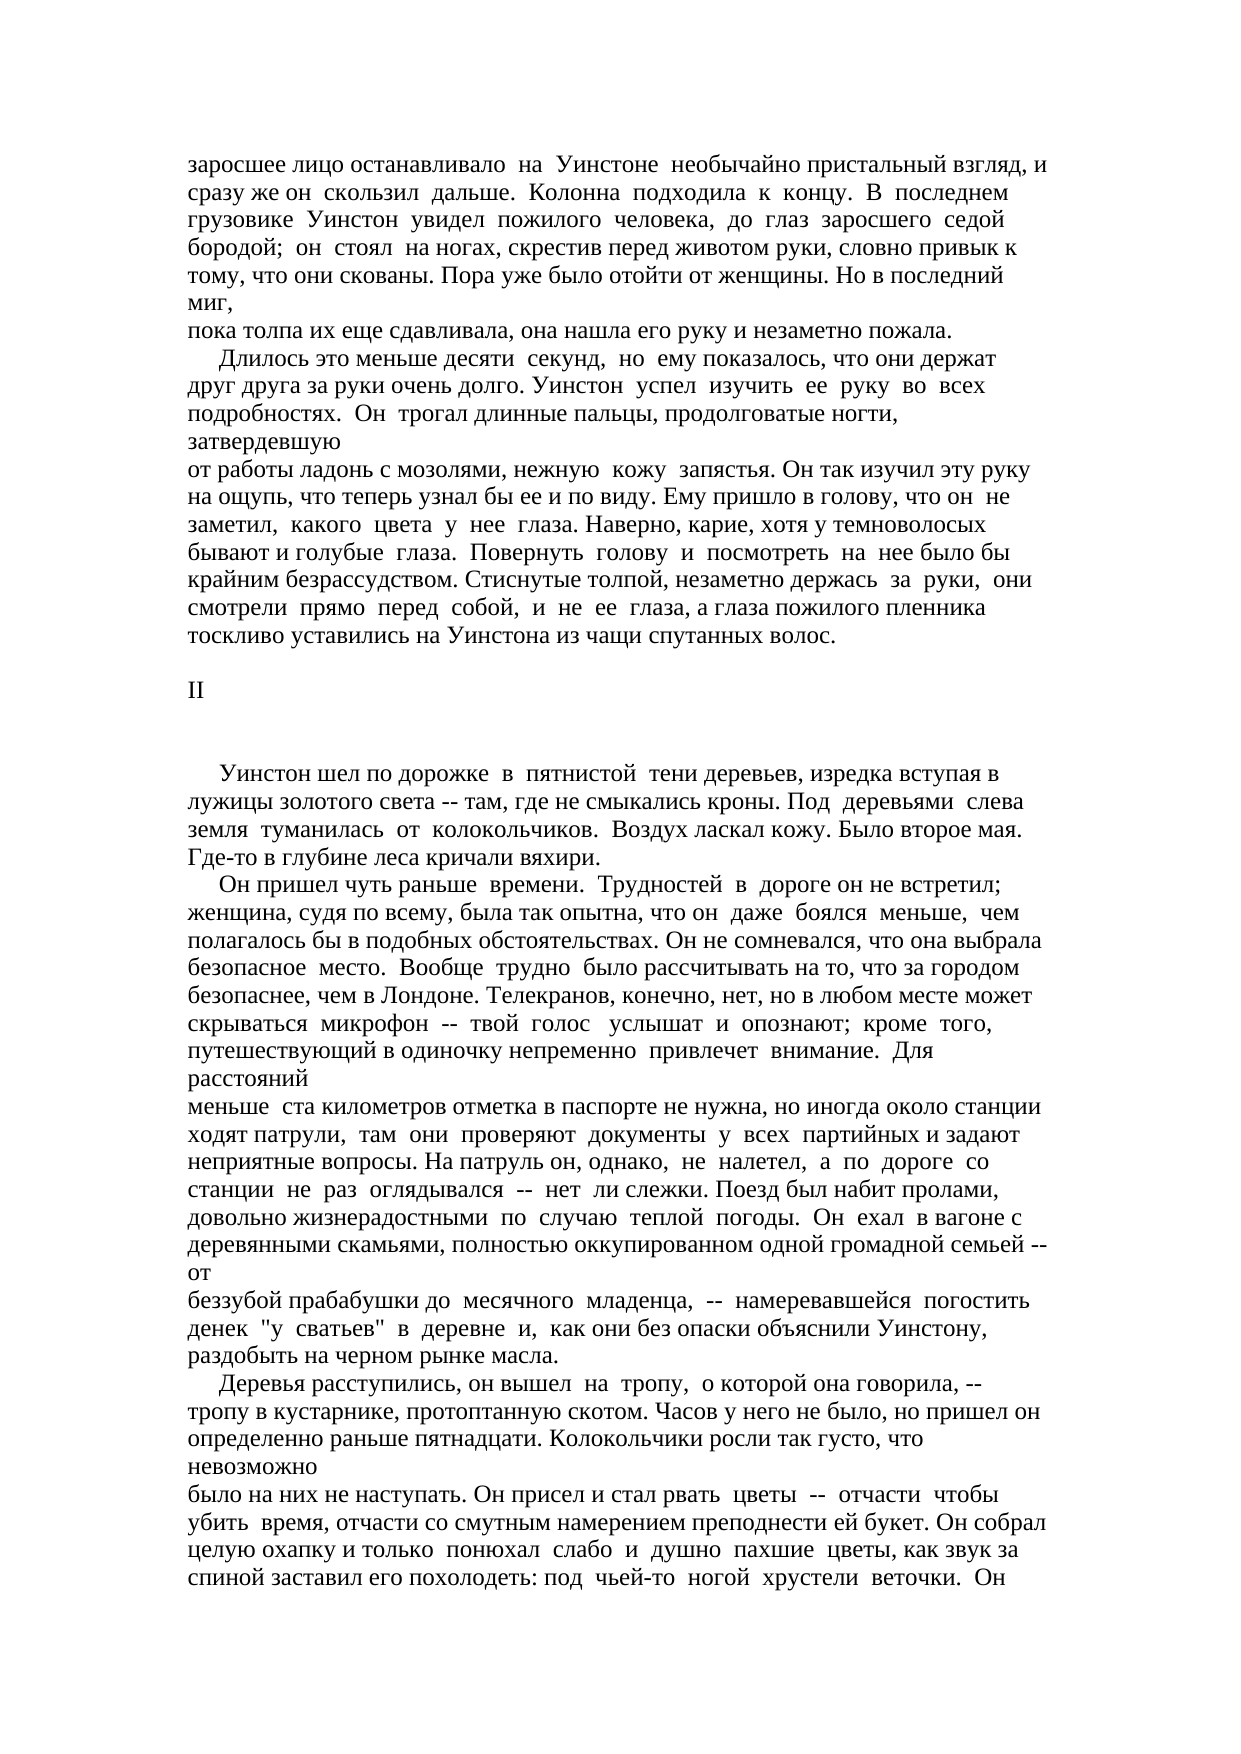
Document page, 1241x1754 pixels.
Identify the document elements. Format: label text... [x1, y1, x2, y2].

text грузовике Уинстон увидел пожилого человека, до глаз заросшего седой [187, 205, 1053, 233]
text довольно жизнерадостными по случаю теплой погоды. Он ехал в вагоне с [187, 1203, 1053, 1231]
text деревянными скамьями, полностью оккупированном одной громадной семьей -- от [187, 1231, 1053, 1286]
text заросшее лицо останавливало на Уинстоне необычайно пристальный взгляд, и [187, 150, 1053, 178]
text целую охапку и только понюхал слабо и душно пахшие цветы, как звук за [187, 1535, 1053, 1563]
text беззубой прабабушки до месячного младенца, -- намеревавшейся погостить [187, 1286, 1053, 1314]
text раздобыть на черном рынке масла. [187, 1341, 1053, 1369]
text крайним безрассудством. Стиснутые толпой, незаметно держась за руки, они [187, 566, 1053, 593]
text пока толпа их еще сдавливала, она нашла его руку и незаметно пожала. [187, 316, 1053, 344]
text убить время, отчасти со смутным намерением преподнести ей букет. Он собрал [187, 1508, 1053, 1535]
text Где-то в глубине леса кричали вяхири. [187, 843, 1053, 870]
text бородой; он стоял на ногах, скрестив перед животом руки, словно привык к [187, 233, 1053, 261]
text безопаснее, чем в Лондоне. Телекранов, конечно, нет, но в любом месте может [187, 981, 1053, 1009]
text полагалось бы в подобных обстоятельствах. Он не сомневался, что она выбрала [187, 926, 1053, 953]
text безопасное место. Вообще трудно было рассчитывать на то, что за городом [187, 953, 1053, 981]
text Он пришел чуть раньше времени. Трудностей в дороге он не встретил; [187, 870, 1053, 898]
text Длилось это меньше десяти секунд, но ему показалось, что они держат [187, 344, 1053, 372]
text друг друга за руки очень долго. Уинстон успел изучить ее руку во всех [187, 372, 1053, 399]
text бывают и голубые глаза. Повернуть голову и посмотреть на нее было бы [187, 538, 1053, 566]
text тропу в кустарнике, протоптанную скотом. Часов у него не было, но пришел он [187, 1397, 1053, 1424]
text путешествующий в одиночку непременно привлечет внимание. Для расстояний [187, 1037, 1053, 1092]
text тоскливо уставились на Уинстона из чащи спутанных волос. [187, 621, 1053, 649]
text станции не раз оглядывался -- нет ли слежки. Поезд был набит пролами, [187, 1175, 1053, 1203]
text лужицы золотого света -- там, где не смыкались кроны. Под деревьями слева [187, 787, 1053, 815]
text от работы ладонь с мозолями, нежную кожу запястья. Он так изучил эту руку [187, 455, 1053, 482]
text Деревья расступились, он вышел на тропу, о которой она говорила, -- [187, 1369, 1053, 1397]
text земля туманилась от колокольчиков. Воздух ласкал кожу. Было второе мая. [187, 815, 1053, 843]
text тому, что они скованы. Пора уже было отойти от женщины. Но в последний миг, [187, 261, 1053, 316]
text подробностях. Он трогал длинные пальцы, продолговатые ногти, затвердевшую [187, 399, 1053, 455]
text скрываться микрофон -- твой голос услышат и опознают; кроме того, [187, 1009, 1053, 1037]
text на ощупь, что теперь узнал бы ее и по виду. Ему пришло в голову, что он не [187, 482, 1053, 510]
text меньше ста километров отметка в паспорте не нужна, но иногда около станции [187, 1092, 1053, 1120]
text неприятные вопросы. На патруль он, однако, не налетел, а по дороге со [187, 1147, 1053, 1175]
text заметил, какого цвета у нее глаза. Наверно, карие, хотя у темноволосых [187, 510, 1053, 538]
text II [187, 676, 1053, 704]
text сразу же он скользил дальше. Колонна подходила к концу. В последнем [187, 178, 1053, 205]
text было на них не наступать. Он присел и стал рвать цветы -- отчасти чтобы [187, 1480, 1053, 1508]
text смотрели прямо перед собой, и не ее глаза, а глаза пожилого пленника [187, 593, 1053, 621]
text ходят патрули, там они проверяют документы у всех партийных и задают [187, 1120, 1053, 1147]
text денек "у сватьев" в деревне и, как они без опаски объяснили Уинстону, [187, 1314, 1053, 1341]
text Уинстон шел по дорожке в пятнистой тени деревьев, изредка вступая в [187, 759, 1053, 787]
text женщина, судя по всему, была так опытна, что он даже боялся меньше, чем [187, 898, 1053, 926]
text определенно раньше пятнадцати. Колокольчики росли так густо, что невозможно [187, 1424, 1053, 1480]
text спиной заставил его похолодеть: под чьей-то ногой хрустели веточки. Он [187, 1563, 1053, 1591]
